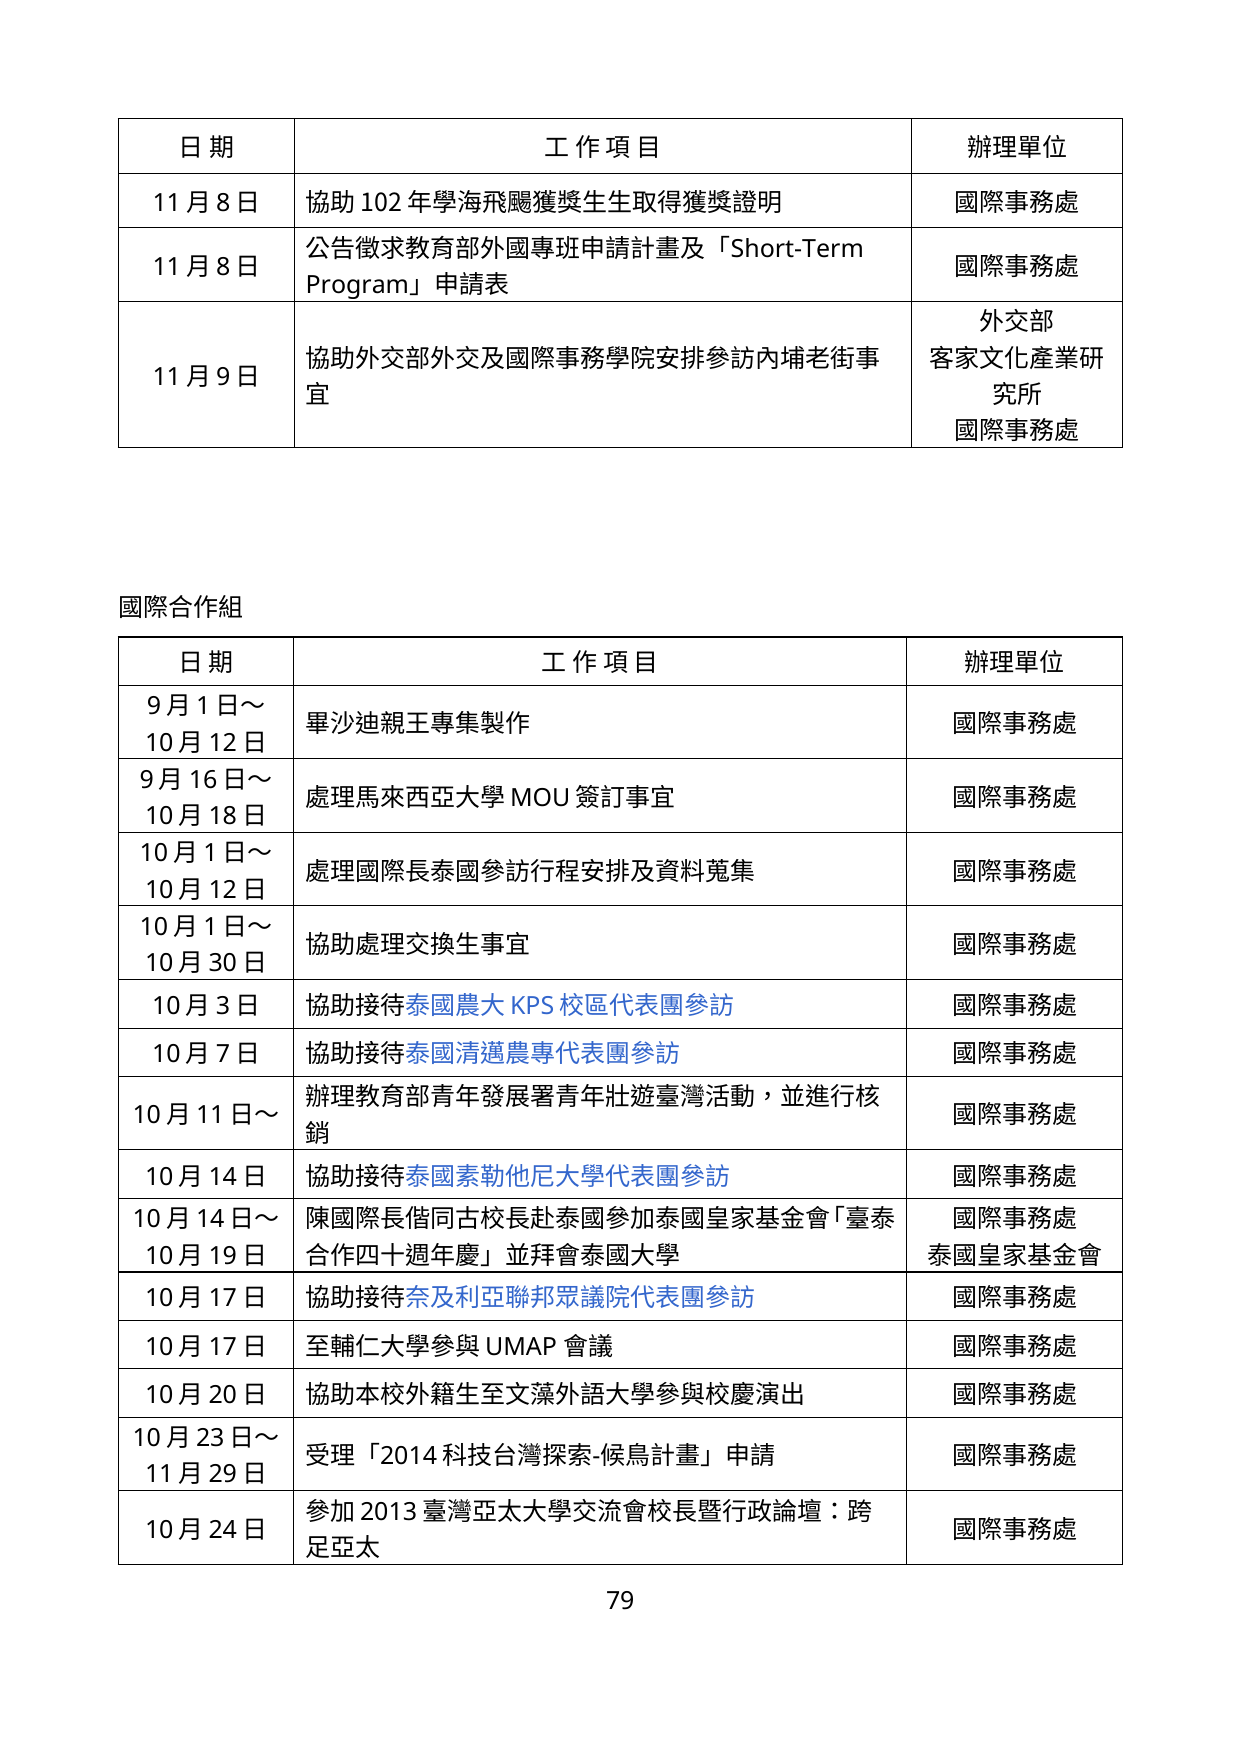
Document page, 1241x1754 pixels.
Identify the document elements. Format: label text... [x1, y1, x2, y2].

table_cell 10月14日 [119, 1150, 293, 1198]
table_cell 國際事務處 [907, 833, 1122, 905]
table_cell 協助接待奈及利亞聯邦眾議院代表團參訪 [294, 1273, 906, 1320]
table_cell 11月9日 [119, 302, 294, 447]
table_cell 國際事務處 [907, 1150, 1122, 1198]
table_header 工 作 項 目 [295, 119, 911, 173]
table_cell 10月24日 [119, 1491, 293, 1564]
table_cell 10月23日～11月29日 [119, 1418, 293, 1490]
table_cell 協助102年學海飛颺獲獎生生取得獲獎證明 [295, 174, 911, 227]
table_header 日 期 [119, 638, 293, 685]
table_cell 國際事務處 [907, 1491, 1122, 1564]
table_cell 協助處理交換生事宜 [294, 906, 906, 979]
table_header 工 作 項 目 [294, 638, 906, 685]
table_cell 協助接待泰國素勒他尼大學代表團參訪 [294, 1150, 906, 1198]
table_cell 受理「2014科技台灣探索-候鳥計畫」申請 [294, 1418, 906, 1490]
table_cell 外交部 客家文化產業研究所 國際事務處 [912, 302, 1122, 447]
table_cell 國際事務處 [907, 1418, 1122, 1490]
table_cell 國際事務處 [907, 1077, 1122, 1149]
table_cell 國際事務處 泰國皇家基金會 [907, 1199, 1122, 1271]
text 國際合作組 [118, 588, 1122, 624]
table_cell 10月1日～10月12日 [119, 833, 293, 905]
table_header 日 期 [119, 119, 294, 173]
table_cell 國際事務處 [912, 174, 1122, 227]
table_cell 10月1日～ 10月30日 [119, 906, 293, 979]
table_cell 國際事務處 [907, 759, 1122, 832]
table_cell 9月16日～10月18日 [119, 759, 293, 832]
table_cell 處理國際長泰國參訪行程安排及資料蒐集 [294, 833, 906, 905]
table_header 辦理單位 [907, 638, 1122, 685]
table_cell 陳國際長偕同古校長赴泰國參加泰國皇家基金會「臺泰合作四十週年慶」並拜會泰國大學 [294, 1199, 906, 1271]
table_cell 11月8日 [119, 228, 294, 301]
table_cell 協助本校外籍生至文藻外語大學參與校慶演出 [294, 1369, 906, 1417]
table_cell 9月1日～ 10月12日 [119, 686, 293, 758]
table_cell 國際事務處 [907, 1369, 1122, 1417]
table_cell 公告徵求教育部外國專班申請計畫及「Short-Term Program」申請表 [295, 228, 911, 301]
table_cell 畢沙迪親王專集製作 [294, 686, 906, 758]
table_cell 辦理教育部青年發展署青年壯遊臺灣活動，並進行核銷 [294, 1077, 906, 1149]
table_cell 國際事務處 [912, 228, 1122, 301]
table_cell 10月11日～ [119, 1077, 293, 1149]
table_cell 10月17日 [119, 1321, 293, 1368]
table_cell 國際事務處 [907, 1321, 1122, 1368]
table_cell 協助外交部外交及國際事務學院安排參訪內埔老街事宜 [295, 302, 911, 447]
table_cell 協助接待泰國清邁農專代表團參訪 [294, 1029, 906, 1076]
table_cell 國際事務處 [907, 1273, 1122, 1320]
table_cell 參加2013臺灣亞太大學交流會校長暨行政論壇：跨足亞太 [294, 1491, 906, 1564]
table_cell 10月20日 [119, 1369, 293, 1417]
table_cell 11月8日 [119, 174, 294, 227]
table_cell 處理馬來西亞大學MOU簽訂事宜 [294, 759, 906, 832]
table_cell 國際事務處 [907, 1029, 1122, 1076]
table_cell 10月3日 [119, 980, 293, 1027]
table_cell 至輔仁大學參與UMAP 會議 [294, 1321, 906, 1368]
table_cell 10月14日～ 10月19日 [119, 1199, 293, 1271]
table_cell 10月17日 [119, 1273, 293, 1320]
table_cell 國際事務處 [907, 906, 1122, 979]
table_cell 10月7日 [119, 1029, 293, 1076]
table_cell 國際事務處 [907, 686, 1122, 758]
table_cell 協助接待泰國農大KPS校區代表團參訪 [294, 980, 906, 1027]
table_header 辦理單位 [912, 119, 1122, 173]
table_cell 國際事務處 [907, 980, 1122, 1027]
